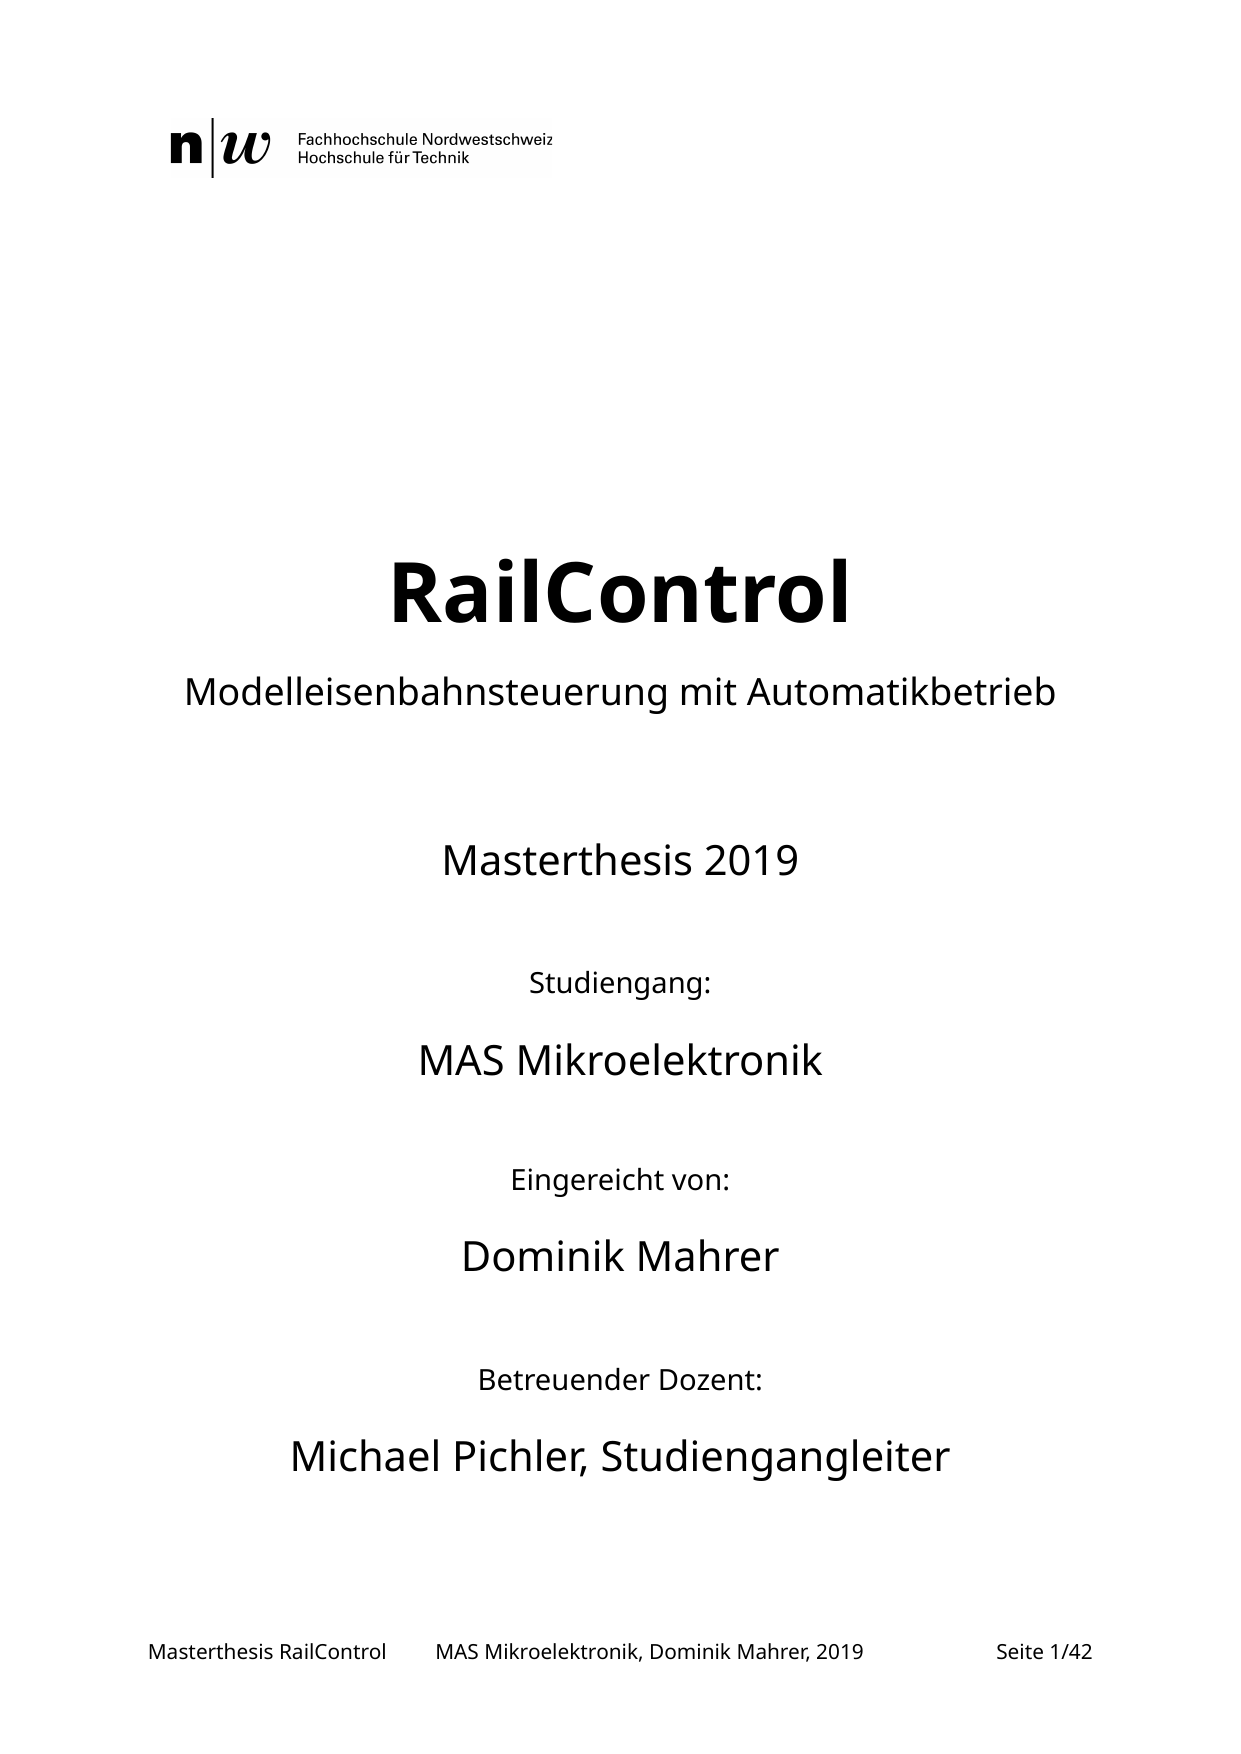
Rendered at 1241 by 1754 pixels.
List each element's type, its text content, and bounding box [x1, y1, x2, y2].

subtitle Modelleisenbahnsteuerung mit Automatikbetrieb [148, 665, 1093, 716]
subtitle Michael Pichler, Studiengangleiter [148, 1427, 1093, 1484]
subtitle Dominik Mahrer [148, 1227, 1093, 1284]
subtitle MAS Mikroelektronik [148, 1031, 1093, 1088]
picture [170, 118, 553, 178]
text Studiengang: [148, 963, 1093, 1002]
text Betreuender Dozent: [148, 1359, 1093, 1398]
text Eingereicht von: [148, 1159, 1093, 1198]
title RailControl [148, 533, 1093, 646]
subtitle Masterthesis 2019 [148, 831, 1093, 888]
